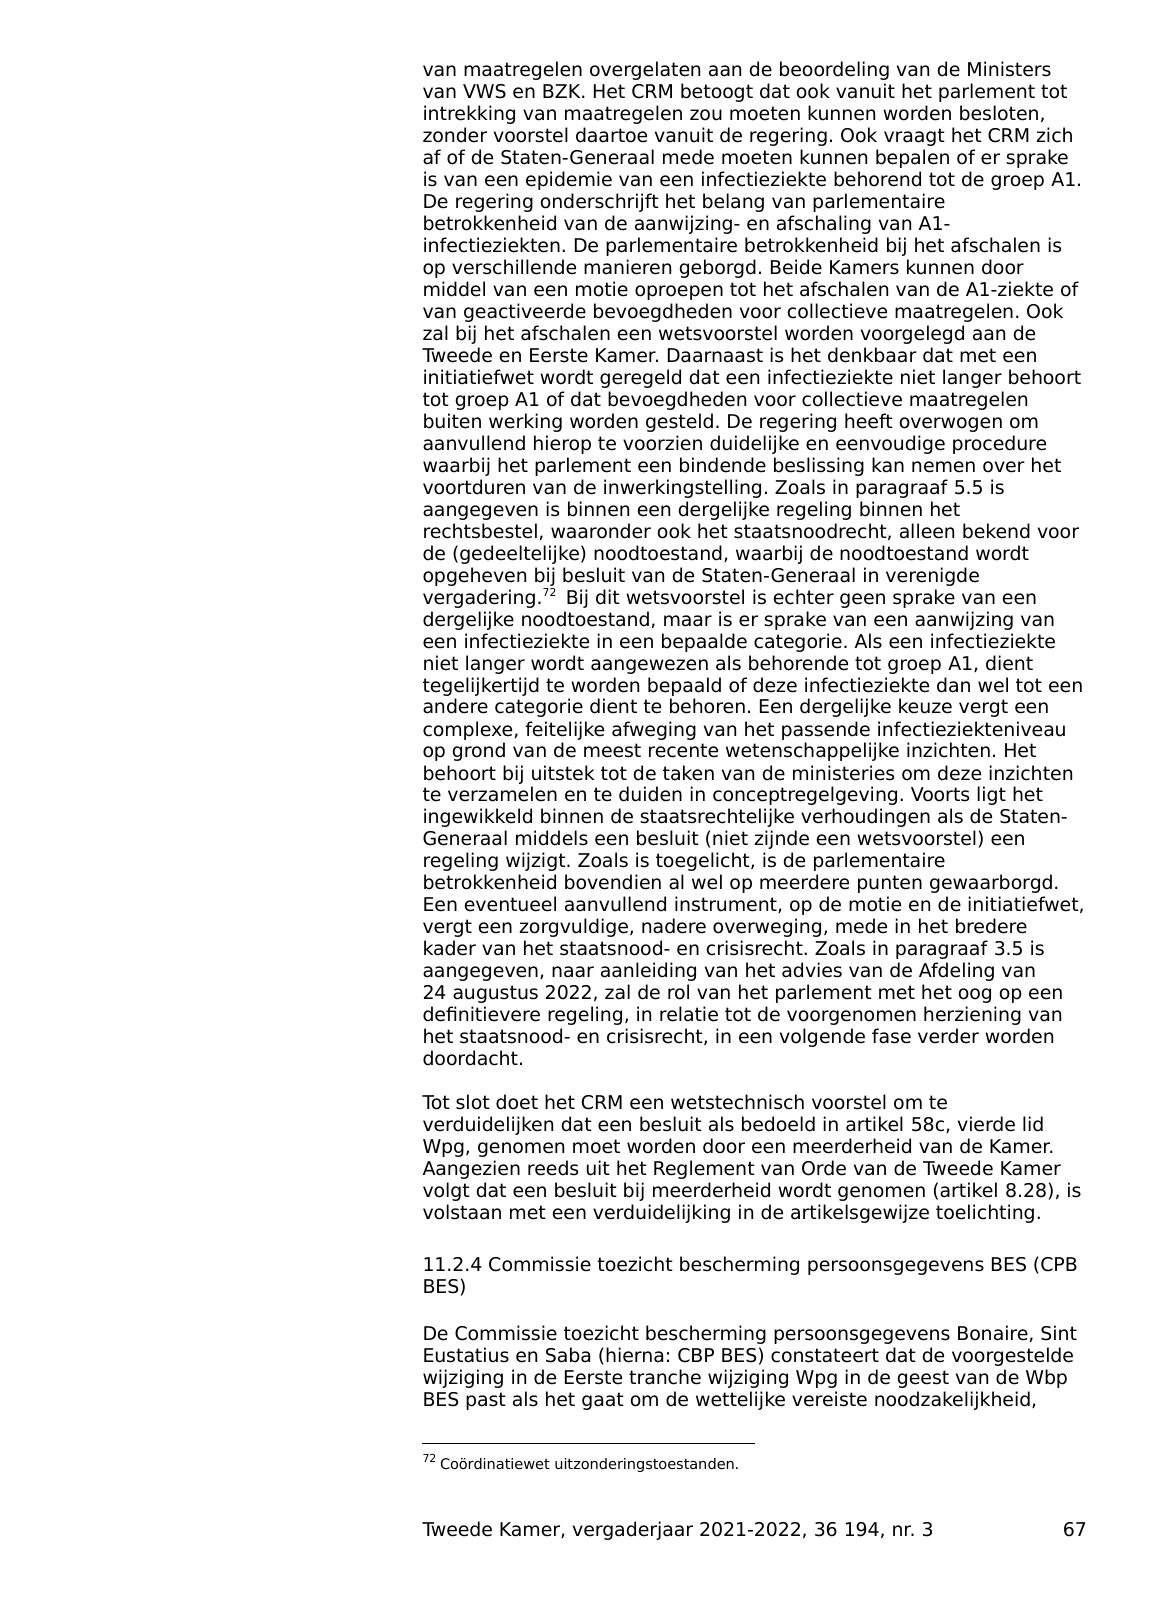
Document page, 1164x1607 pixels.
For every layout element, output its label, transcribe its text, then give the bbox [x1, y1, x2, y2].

text van maatregelen overgelaten aan de beoordeling van de Ministers van VWS en BZK. Het CRM betoogt dat ook vanuit het parlement tot intrekking van maatregelen zou moeten kunnen worden besloten, zonder voorstel daartoe vanuit de regering. Ook vraagt het CRM zich af of de Staten-Generaal mede moeten kunnen bepalen of er sprake is van een epidemie van een infectieziekte behorend tot de groep A1. De regering onderschrijft het belang van parlementaire betrokkenheid van de aanwijzing- en afschaling van A1-infectieziekten. De parlementaire betrokkenheid bij het afschalen is op verschillende manieren geborgd. Beide Kamers kunnen door middel van een motie oproepen tot het afschalen van de A1-ziekte of van geactiveerde bevoegdheden voor collectieve maatregelen. Ook zal bij het afschalen een wetsvoorstel worden voorgelegd aan de Tweede en Eerste Kamer. Daarnaast is het denkbaar dat met een initiatiefwet wordt geregeld dat een infectieziekte niet langer behoort tot groep A1 of dat bevoegdheden voor collectieve maatregelen buiten werking worden gesteld. De regering heeft overwogen om aanvullend hierop te voorzien duidelijke en eenvoudige procedure waarbij het parlement een bindende beslissing kan nemen over het voortduren van de inwerkingstelling. Zoals in paragraaf 5.5 is aangegeven is binnen een dergelijke regeling binnen het rechtsbestel, waaronder ook het staatsnoodrecht, alleen bekend voor de (gedeeltelijke) noodtoestand, waarbij de noodtoestand wordt opgeheven bij besluit van de Staten-Generaal in verenigde vergadering. Bij dit wetsvoorstel is echter geen sprake van een dergelijke noodtoestand, maar is er sprake van een aanwijzing van een infectieziekte in een bepaalde categorie. Als een infectieziekte niet langer wordt aangewezen als behorende tot groep A1, dient tegelijkertijd te worden bepaald of deze infectieziekte dan wel tot een andere categorie dient te behoren. Een dergelijke keuze vergt een complexe, feitelijke afweging van het passende infectieziekteniveau op grond van de meest recente wetenschappelijke inzichten. Het behoort bij uitstek tot de taken van de ministeries om deze inzichten te verzamelen en te duiden in conceptregelgeving. Voorts ligt het ingewikkeld binnen de staatsrechtelijke verhoudingen als de Staten-Generaal middels een besluit (niet zijnde een wetsvoorstel) een regeling wijzigt. Zoals is toegelicht, is de parlementaire betrokkenheid bovendien al wel op meerdere punten gewaarborgd. Een eventueel aanvullend instrument, op de motie en de initiatiefwet, vergt een zorgvuldige, nadere overweging, mede in het bredere kader van het staatsnood- en crisisrecht. Zoals in paragraaf 3.5 is aangegeven, naar aanleiding van het advies van de Afdeling van 24 augustus 2022, zal de rol van het parlement met het oog op een definitievere regeling, in relatie tot de voorgenomen herziening van het staatsnood- en crisisrecht, in een volgende fase verder worden doordacht. [422, 59, 1087, 1070]
subtitle 11.2.4 Commissie toezicht bescherming persoonsgegevens BES (CPB BES) [422, 1254, 1087, 1298]
text Tot slot doet het CRM een wetstechnisch voorstel om te verduidelijken dat een besluit als bedoeld in artikel 58c, vierde lid Wpg, genomen moet worden door een meerderheid van de Kamer. Aangezien reeds uit het Reglement van Orde van de Tweede Kamer volgt dat een besluit bij meerderheid wordt genomen (artikel 8.28), is volstaan met een verduidelijking in de artikelsgewijze toelichting. [422, 1092, 1087, 1224]
text Coördinatiewet uitzonderingstoestanden. [422, 1452, 1087, 1474]
text De Commissie toezicht bescherming persoonsgegevens Bonaire, Sint Eustatius en Saba (hierna: CBP BES) constateert dat de voorgestelde wijziging in de Eerste tranche wijziging Wpg in de geest van de Wbp BES past als het gaat om de wettelijke vereiste noodzakelijkheid, [422, 1323, 1087, 1411]
